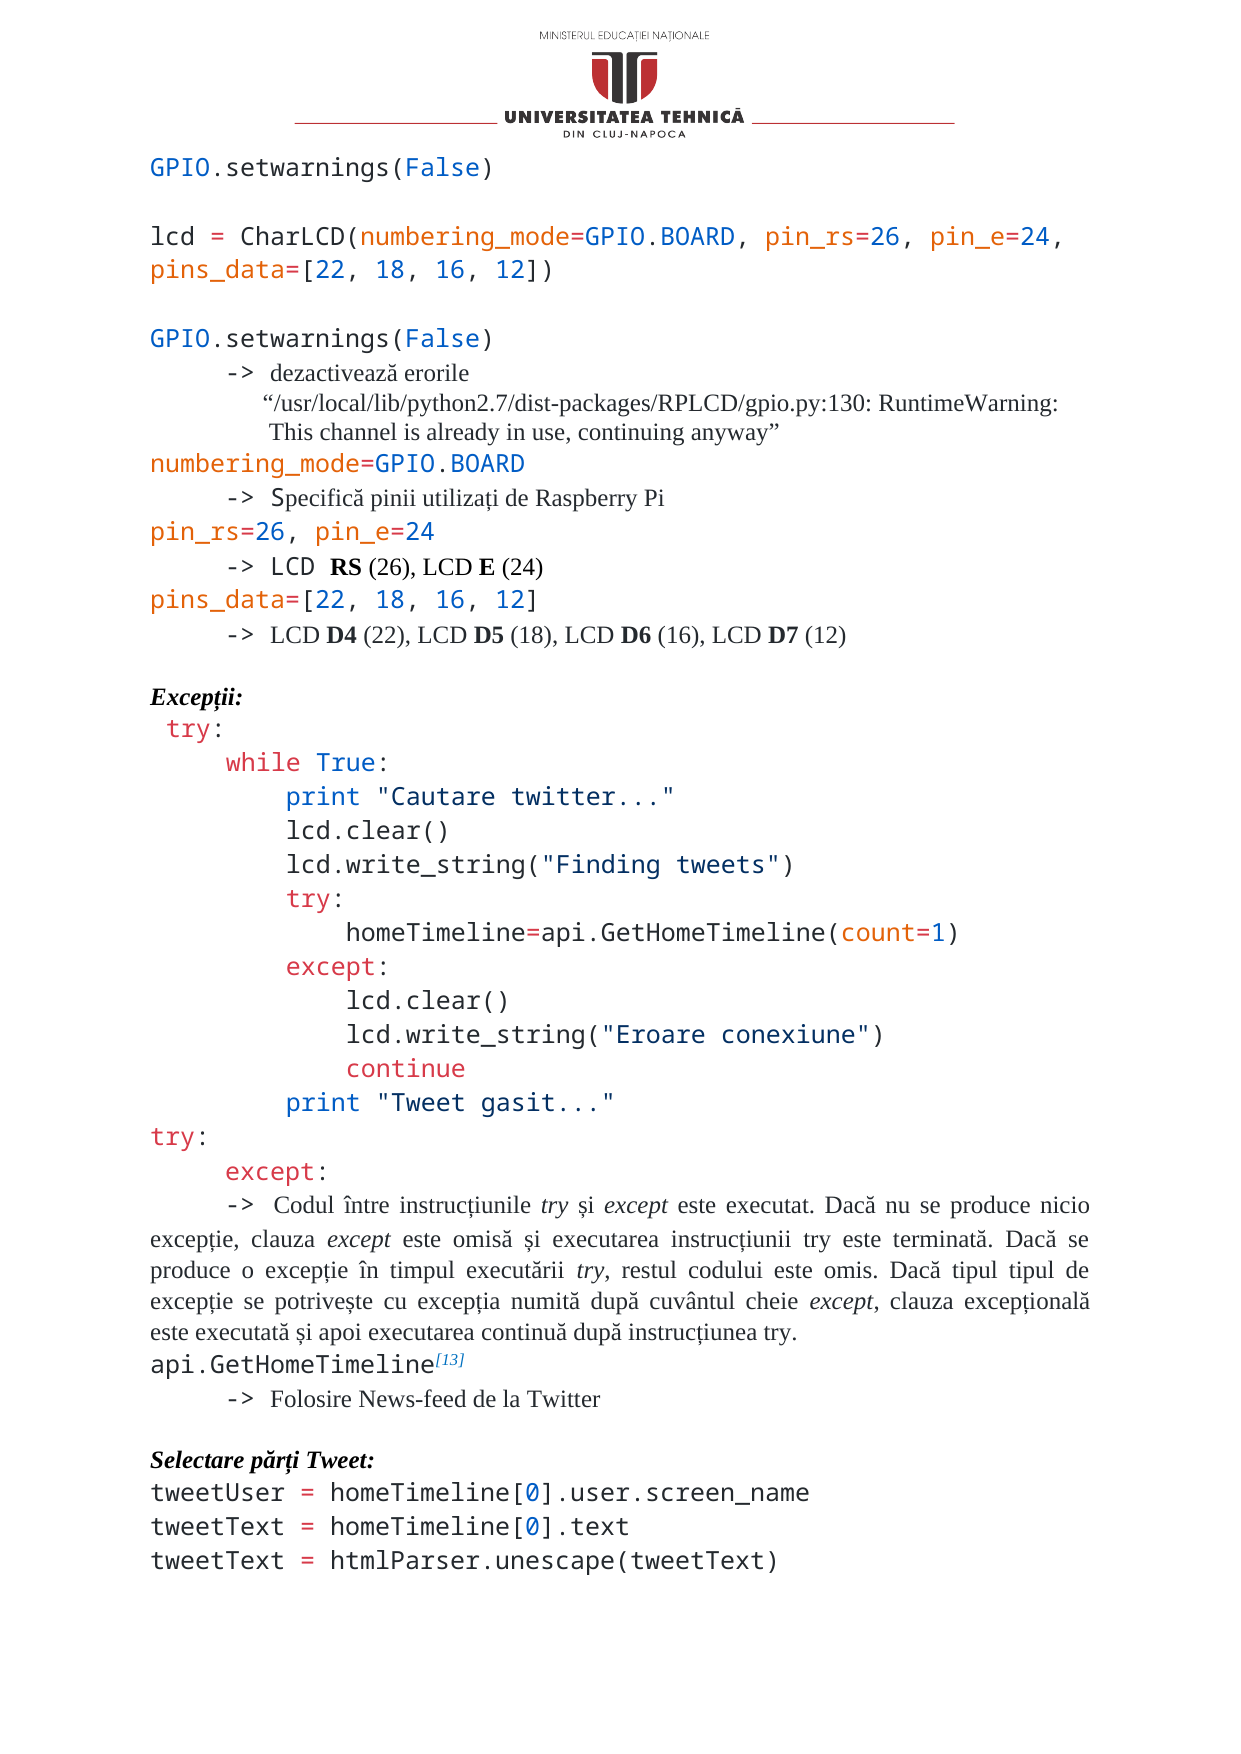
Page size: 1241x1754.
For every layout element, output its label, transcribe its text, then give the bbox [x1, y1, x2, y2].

text try: [150, 1119, 1090, 1153]
table_cell homeTimeline=api.GetHomeTimeline(count=1) [150, 915, 1169, 949]
text lcd = CharLCD(numbering_mode=GPIO.BOARD, pin_rs=26, pin_e=24, pins_data=[22, 18, 16, 12]) [150, 218, 1090, 286]
text GPIO.setwarnings(False) [150, 150, 1090, 184]
table_header try: [150, 710, 1169, 744]
table_cell lcd.clear() lcd.write_string("Finding tweets") try: [150, 813, 1169, 915]
text -> Folosire News-feed de la Twitter [150, 1380, 1090, 1414]
table_cell tweetText = homeTimeline[0].text [134, 1509, 1153, 1542]
text “/usr/local/lib/python2.7/dist-packages/RPLCD/gpio.py:130: RuntimeWarning: This channel is already in use, continuing anyway” [150, 388, 1090, 446]
text numbering_mode=GPIO.BOARD [150, 446, 1090, 480]
text -> Codul între instrucțiunile try și except este executat. Dacă nu se produce nicio excepție, clauza except este omisă și executarea instrucțiunii try este terminată. Dacă se produce o excepție în timpul executării try, restul codului este omis. Dacă tipul tipul de excepție se potrivește cu excepția numită după cuvântul cheie except, clauza excepțională este executată și apoi executarea continuă după instrucțiunea try. [150, 1187, 1090, 1346]
table_cell except: [150, 949, 1169, 983]
table_cell print "Tweet gasit..." [150, 1085, 1169, 1119]
text Selectare părți Tweet: [150, 1446, 1090, 1474]
table_cell print "Cautare twitter..." [150, 779, 1169, 812]
table_header tweetUser = homeTimeline[0].user.screen_name [134, 1474, 1153, 1508]
text Excepții: [150, 682, 1090, 710]
table_cell tweetText = htmlParser.unescape(tweetText) [134, 1543, 1153, 1577]
text except: [150, 1153, 1090, 1187]
table_cell while True: [150, 744, 1169, 778]
text -> LCD RS (26), LCD E (24) [150, 548, 1090, 582]
text pin_rs=26, pin_e=24 [150, 514, 1090, 548]
table_cell continue [150, 1051, 1169, 1085]
table_cell lcd.write_string("Eroare conexiune") [150, 1017, 1169, 1051]
text pins_data=[22, 18, 16, 12] [150, 582, 1090, 616]
text -> Specifică pinii utilizați de Raspberry Pi [150, 480, 1090, 514]
table_cell lcd.clear() [150, 983, 1169, 1017]
text -> dezactivează erorile [150, 354, 1090, 388]
text api.GetHomeTimeline[13] [150, 1346, 1090, 1380]
text GPIO.setwarnings(False) [150, 320, 1090, 354]
text -> LCD D4 (22), LCD D5 (18), LCD D6 (16), LCD D7 (12) [150, 616, 1090, 650]
